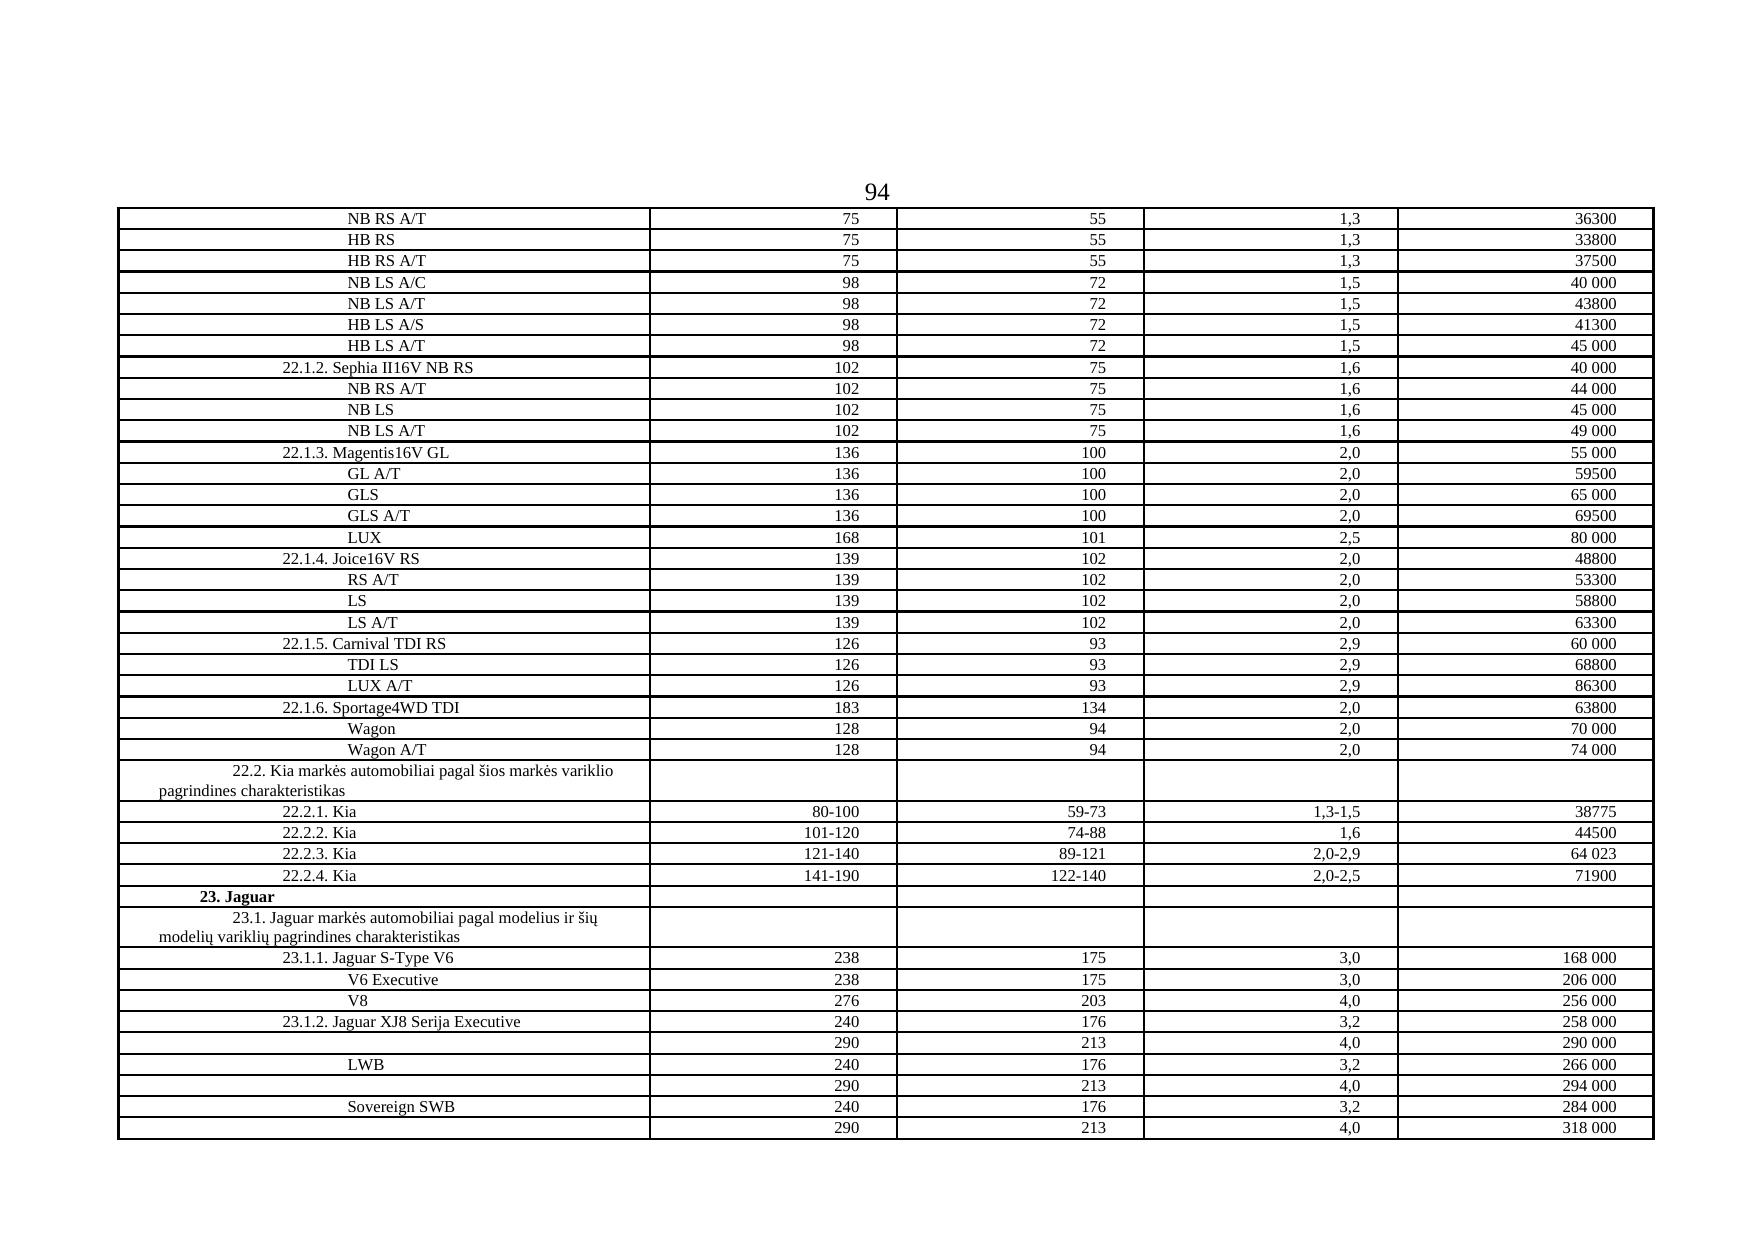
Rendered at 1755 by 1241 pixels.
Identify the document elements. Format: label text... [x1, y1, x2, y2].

table_cell 290 [651, 1076, 896, 1095]
table_cell 23.1.1. Jaguar S-Type V6 [120, 948, 649, 967]
table_cell HB RS [120, 230, 649, 249]
table_cell 75 [651, 230, 896, 249]
table_cell 55 [898, 230, 1143, 249]
table_cell 136 [651, 464, 896, 483]
table_cell 121-140 [651, 844, 896, 863]
table_cell 2,0-2,5 [1145, 865, 1397, 884]
table_cell 101-120 [651, 823, 896, 842]
table_cell 2,9 [1145, 676, 1397, 695]
table_cell 72 [898, 294, 1143, 313]
table_cell 213 [898, 1033, 1143, 1052]
table_cell 22.2. Kia markės automobiliai pagal šios markės variklio pagrindines charakteristikas [120, 761, 649, 799]
table_cell 175 [898, 948, 1143, 967]
table_cell 43800 [1399, 294, 1652, 313]
table_cell 80 000 [1399, 528, 1652, 547]
table_cell 126 [651, 676, 896, 695]
table_cell 290 000 [1399, 1033, 1652, 1052]
table_cell 102 [898, 549, 1143, 568]
table_cell 22.2.1. Kia [120, 802, 649, 821]
table_cell 75 [898, 400, 1143, 419]
table_cell 139 [651, 591, 896, 610]
table_cell 45 000 [1399, 400, 1652, 419]
table_cell NB RS A/T [120, 379, 649, 398]
table_cell GLS A/T [120, 506, 649, 525]
table_cell 1,3 [1145, 230, 1397, 249]
table_cell 126 [651, 634, 896, 653]
table_cell 141-190 [651, 865, 896, 884]
table_cell 22.1.3. Magentis16V GL [120, 443, 649, 462]
table_cell 22.2.3. Kia [120, 844, 649, 863]
table_cell 139 [651, 570, 896, 589]
table_cell 238 [651, 970, 896, 989]
table_cell Sovereign SWB [120, 1097, 649, 1116]
table_cell 98 [651, 273, 896, 292]
table_cell 89-121 [898, 844, 1143, 863]
table_cell Wagon A/T [120, 740, 649, 759]
table_cell 44500 [1399, 823, 1652, 842]
table_cell 40 000 [1399, 358, 1652, 377]
table_cell 1,5 [1145, 315, 1397, 334]
table_cell 240 [651, 1055, 896, 1074]
table_cell 71900 [1399, 865, 1652, 884]
table_cell 213 [898, 1076, 1143, 1095]
table_cell 40 000 [1399, 273, 1652, 292]
table_cell 22.1.2. Sephia II16V NB RS [120, 358, 649, 377]
table_cell 44 000 [1399, 379, 1652, 398]
table_cell 102 [898, 570, 1143, 589]
table_cell 139 [651, 549, 896, 568]
table_cell 176 [898, 1012, 1143, 1031]
table_cell 33800 [1399, 230, 1652, 249]
table_cell 1,3-1,5 [1145, 802, 1397, 821]
table_cell 72 [898, 315, 1143, 334]
table_cell [1399, 908, 1652, 946]
table_cell 2,0 [1145, 613, 1397, 632]
table_cell 23.1. Jaguar markės automobiliai pagal modelius ir šių modelių variklių pagrindines charakteristikas [120, 908, 649, 946]
table_cell 2,0 [1145, 591, 1397, 610]
table_cell 45 000 [1399, 336, 1652, 355]
table_cell 102 [898, 613, 1143, 632]
table_cell 3,0 [1145, 948, 1397, 967]
table_cell 98 [651, 315, 896, 334]
table_cell 240 [651, 1012, 896, 1031]
table_cell [651, 887, 896, 906]
table_cell 3,2 [1145, 1097, 1397, 1116]
table_cell 2,0 [1145, 549, 1397, 568]
table_cell 102 [651, 421, 896, 440]
table_cell 60 000 [1399, 634, 1652, 653]
table_cell 101 [898, 528, 1143, 547]
table_cell 70 000 [1399, 719, 1652, 738]
table_cell 3,2 [1145, 1055, 1397, 1074]
table_cell 168 000 [1399, 948, 1652, 967]
table_cell [651, 908, 896, 946]
table_cell 55 000 [1399, 443, 1652, 462]
table_cell 22.1.5. Carnival TDI RS [120, 634, 649, 653]
table_cell 59500 [1399, 464, 1652, 483]
table_cell 136 [651, 506, 896, 525]
table_cell 75 [651, 209, 896, 228]
table_cell 4,0 [1145, 1033, 1397, 1052]
table_cell 22.1.4. Joice16V RS [120, 549, 649, 568]
table_cell 75 [898, 421, 1143, 440]
table_cell 2,0 [1145, 464, 1397, 483]
table_cell 55 [898, 251, 1143, 270]
table_cell LS [120, 591, 649, 610]
table_cell NB LS A/C [120, 273, 649, 292]
table_cell 75 [651, 251, 896, 270]
table_cell 2,5 [1145, 528, 1397, 547]
table_cell 93 [898, 676, 1143, 695]
table_cell [120, 1033, 649, 1052]
table_cell 136 [651, 443, 896, 462]
table_cell 2,0 [1145, 506, 1397, 525]
table_cell [1399, 761, 1652, 799]
table_cell 266 000 [1399, 1055, 1652, 1074]
table_cell Wagon [120, 719, 649, 738]
table_cell 238 [651, 948, 896, 967]
table_cell 176 [898, 1055, 1143, 1074]
table_cell 74 000 [1399, 740, 1652, 759]
table_cell 55 [898, 209, 1143, 228]
table_cell 168 [651, 528, 896, 547]
table_cell 23. Jaguar [120, 887, 649, 906]
table_cell 128 [651, 719, 896, 738]
table_cell 69500 [1399, 506, 1652, 525]
table_cell 136 [651, 485, 896, 504]
table_cell 122-140 [898, 865, 1143, 884]
table_cell 75 [898, 379, 1143, 398]
table_cell 100 [898, 464, 1143, 483]
table_cell 183 [651, 698, 896, 717]
table_cell 49 000 [1399, 421, 1652, 440]
table_cell HB LS A/T [120, 336, 649, 355]
table_cell 98 [651, 294, 896, 313]
table_cell 53300 [1399, 570, 1652, 589]
table_cell 93 [898, 655, 1143, 674]
table_cell 1,5 [1145, 294, 1397, 313]
table_cell 1,6 [1145, 379, 1397, 398]
table_cell NB LS A/T [120, 294, 649, 313]
table_cell LS A/T [120, 613, 649, 632]
table_cell NB LS [120, 400, 649, 419]
table_cell 1,3 [1145, 251, 1397, 270]
table_cell [651, 761, 896, 799]
table_cell LUX [120, 528, 649, 547]
table_cell 4,0 [1145, 1076, 1397, 1095]
table_cell 206 000 [1399, 970, 1652, 989]
table_cell 290 [651, 1118, 896, 1137]
table_cell [898, 761, 1143, 799]
table_cell 36300 [1399, 209, 1652, 228]
table_cell V6 Executive [120, 970, 649, 989]
table_cell GL A/T [120, 464, 649, 483]
table_cell 58800 [1399, 591, 1652, 610]
table_cell [120, 1076, 649, 1095]
table_cell [1399, 887, 1652, 906]
table_cell GLS [120, 485, 649, 504]
table_cell 65 000 [1399, 485, 1652, 504]
table_cell 63800 [1399, 698, 1652, 717]
table_cell 2,0 [1145, 698, 1397, 717]
table_cell 102 [651, 379, 896, 398]
table_cell 2,0 [1145, 740, 1397, 759]
table_cell 2,9 [1145, 634, 1397, 653]
table_cell 213 [898, 1118, 1143, 1137]
table_cell 38775 [1399, 802, 1652, 821]
table_cell [898, 887, 1143, 906]
table_cell 63300 [1399, 613, 1652, 632]
table_cell 2,0 [1145, 719, 1397, 738]
table_cell 176 [898, 1097, 1143, 1116]
table_cell 284 000 [1399, 1097, 1652, 1116]
table_cell 258 000 [1399, 1012, 1652, 1031]
table_cell 75 [898, 358, 1143, 377]
table_cell 240 [651, 1097, 896, 1116]
table_cell 100 [898, 506, 1143, 525]
table_cell [120, 1118, 649, 1137]
table_cell HB RS A/T [120, 251, 649, 270]
table_cell 100 [898, 443, 1143, 462]
table_cell 1,6 [1145, 358, 1397, 377]
table_cell 2,0 [1145, 485, 1397, 504]
table_cell 1,6 [1145, 823, 1397, 842]
table_cell HB LS A/S [120, 315, 649, 334]
table_cell 318 000 [1399, 1118, 1652, 1137]
table_cell 126 [651, 655, 896, 674]
table_cell [1145, 761, 1397, 799]
table_cell 256 000 [1399, 991, 1652, 1010]
table_cell 1,3 [1145, 209, 1397, 228]
table_cell 1,5 [1145, 273, 1397, 292]
table_cell 94 [898, 740, 1143, 759]
table_cell 2,9 [1145, 655, 1397, 674]
table_cell 175 [898, 970, 1143, 989]
table_cell 80-100 [651, 802, 896, 821]
table_cell 41300 [1399, 315, 1652, 334]
table_cell 93 [898, 634, 1143, 653]
table_cell 3,0 [1145, 970, 1397, 989]
table_cell 22.1.6. Sportage4WD TDI [120, 698, 649, 717]
table_cell 102 [651, 400, 896, 419]
table_cell 276 [651, 991, 896, 1010]
table_cell 102 [651, 358, 896, 377]
table_cell NB LS A/T [120, 421, 649, 440]
table_cell 22.2.4. Kia [120, 865, 649, 884]
table_cell RS A/T [120, 570, 649, 589]
table_cell 48800 [1399, 549, 1652, 568]
table_cell 68800 [1399, 655, 1652, 674]
table_cell 102 [898, 591, 1143, 610]
table_cell [898, 908, 1143, 946]
table_cell 2,0 [1145, 570, 1397, 589]
table_cell 94 [898, 719, 1143, 738]
table_cell 64 023 [1399, 844, 1652, 863]
table_cell 134 [898, 698, 1143, 717]
table_cell 37500 [1399, 251, 1652, 270]
table_cell 72 [898, 336, 1143, 355]
table_cell [1145, 908, 1397, 946]
table_cell 3,2 [1145, 1012, 1397, 1031]
table_cell 23.1.2. Jaguar XJ8 Serija Executive [120, 1012, 649, 1031]
table_cell 2,0-2,9 [1145, 844, 1397, 863]
table_cell 290 [651, 1033, 896, 1052]
table_cell 72 [898, 273, 1143, 292]
table_cell 74-88 [898, 823, 1143, 842]
table_cell 100 [898, 485, 1143, 504]
table_cell 22.2.2. Kia [120, 823, 649, 842]
table_cell LUX A/T [120, 676, 649, 695]
table_cell 86300 [1399, 676, 1652, 695]
table_cell V8 [120, 991, 649, 1010]
table_cell 1,5 [1145, 336, 1397, 355]
table_cell 203 [898, 991, 1143, 1010]
table_cell TDI LS [120, 655, 649, 674]
table_cell 139 [651, 613, 896, 632]
table_cell LWB [120, 1055, 649, 1074]
table_cell [1145, 887, 1397, 906]
table_cell 4,0 [1145, 991, 1397, 1010]
table_cell 1,6 [1145, 421, 1397, 440]
table_cell 4,0 [1145, 1118, 1397, 1137]
table_cell 98 [651, 336, 896, 355]
table_cell 294 000 [1399, 1076, 1652, 1095]
table_cell NB RS A/T [120, 209, 649, 228]
table_cell 2,0 [1145, 443, 1397, 462]
table_cell 1,6 [1145, 400, 1397, 419]
table_cell 128 [651, 740, 896, 759]
table_cell 59-73 [898, 802, 1143, 821]
